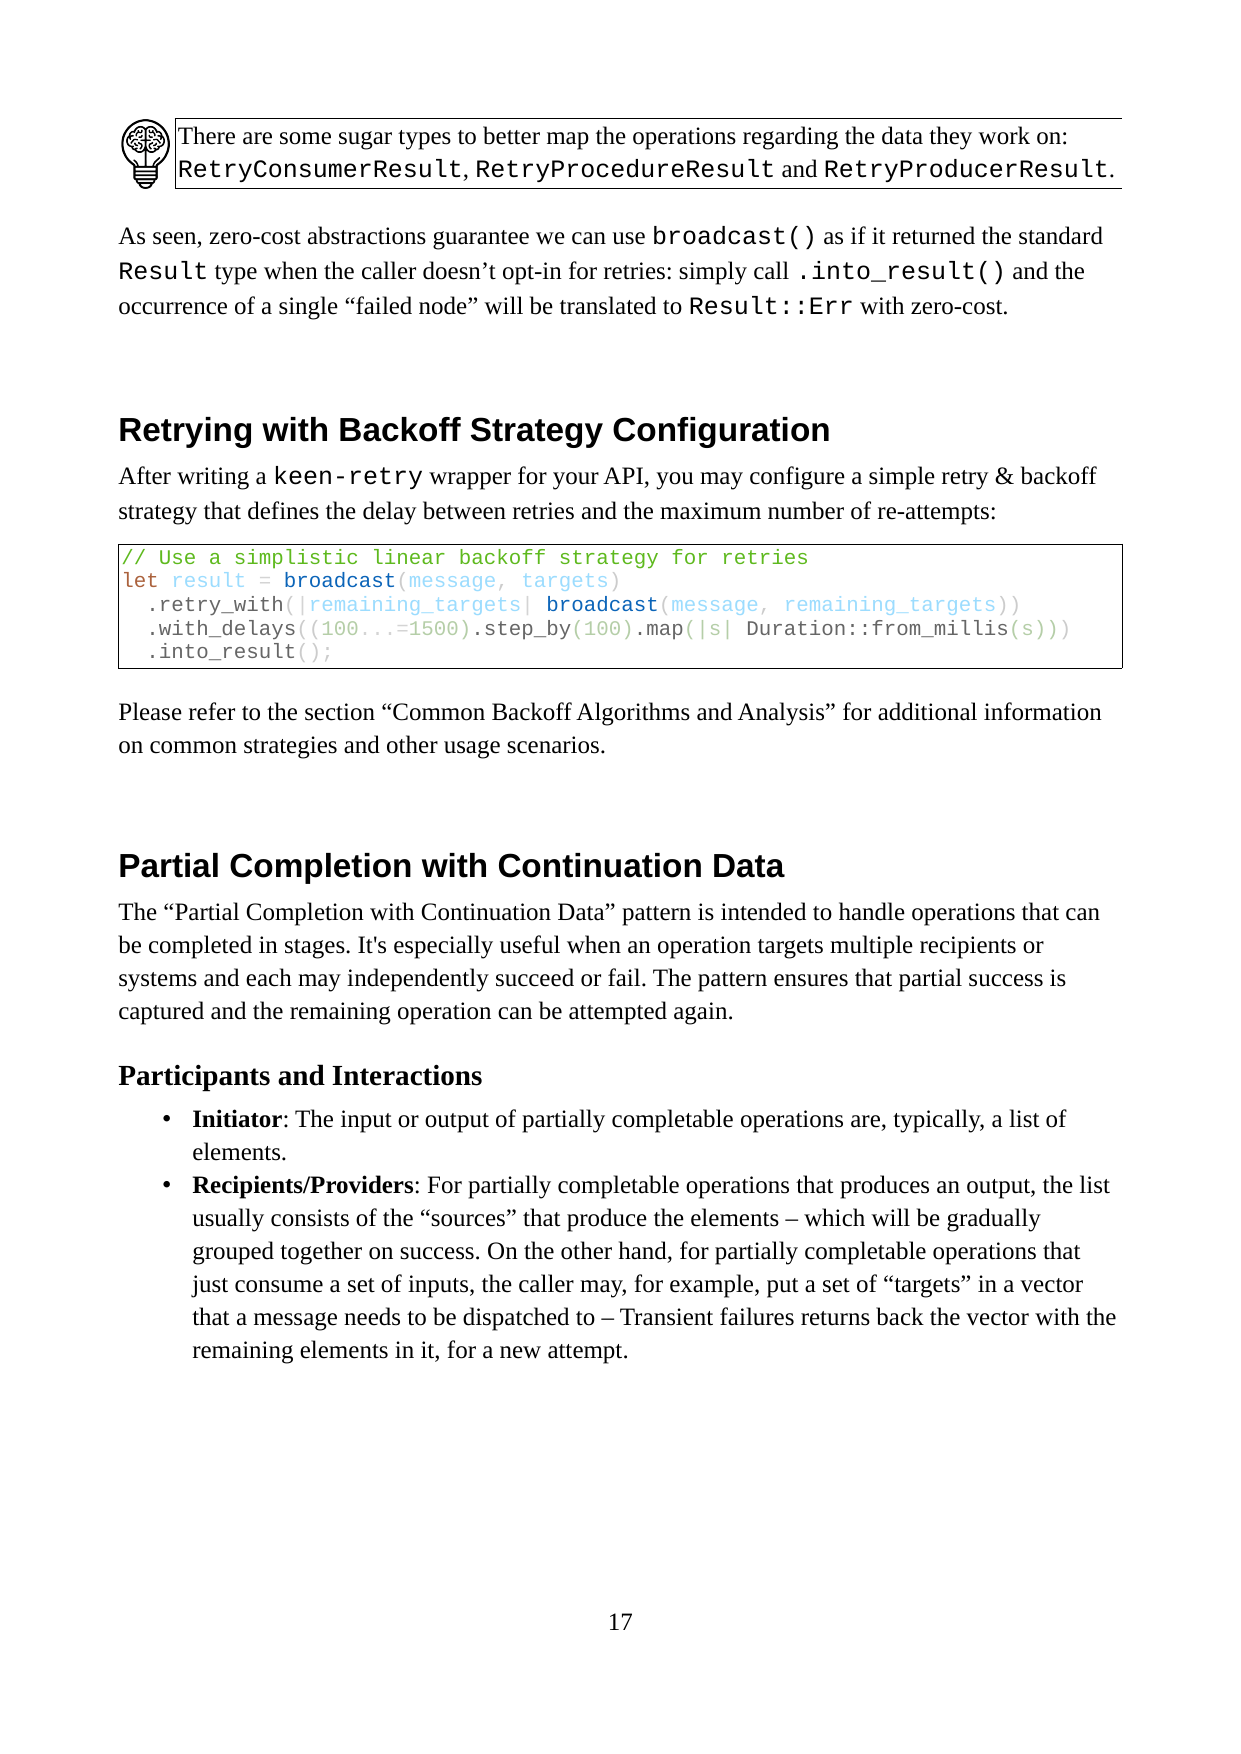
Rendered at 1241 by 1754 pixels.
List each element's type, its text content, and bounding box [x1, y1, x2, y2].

text .into_result(); [119, 638, 1122, 668]
text After writing a keen-retry wrapper for your API, you may configure a simple retry & backoff strategy that defines the delay between retries and the maximum number of re-attempts: [118, 461, 1122, 525]
subtitle Partial Completion with Continuation Data [118, 846, 1122, 884]
text Please refer to the section “Common Backoff Algorithms and Analysis” for additional information on common strategies and other usage scenarios. [118, 697, 1122, 758]
list Initiator: The input or output of partially completable operations are, typically, a list of elements. [162, 1104, 1122, 1166]
text The “Partial Completion with Continuation Data” pattern is intended to handle operations that can be completed in stages. It's especially useful when an operation targets multiple recipients or systems and each may independently succeed or fail. The pattern ensures that partial success is captured and the remaining operation can be attempted again. [118, 897, 1122, 1024]
subtitle Participants and Interactions [118, 1058, 1122, 1092]
picture [121, 119, 170, 189]
text let result = broadcast(message, targets) [119, 567, 1122, 591]
text .retry_with(|remaining_targets| broadcast(message, remaining_targets)) [119, 591, 1122, 614]
table_header There are some sugar types to better map the operations regarding the data they work on: RetryConsumerResult, RetryProcedureResult and RetryProducerResult. [176, 119, 1122, 188]
subtitle Retrying with Backoff Strategy Configuration [118, 410, 1122, 448]
text .with_delays((100...=1500).step_by(100).map(|s| Duration::from_millis(s))) [119, 614, 1122, 638]
text // Use a simplistic linear backoff strategy for retries [119, 545, 1122, 567]
text As seen, zero-cost abstractions guarantee we can use broadcast() as if it returned the standard Result type when the caller doesn’t opt-in for retries: simply call .into_result() and the occurrence of a single “failed node” will be translated to Result::Err with zero-cost. [118, 221, 1122, 322]
table_header [118, 118, 174, 192]
list Recipients/Providers: For partially completable operations that produces an output, the list usually consists of the “sources” that produce the elements – which will be gradually grouped together on success. On the other hand, for partially completable operations that just consume a set of inputs, the caller may, for example, put a set of “targets” in a vector that a message needs to be dispatched to – Transient failures returns back the vector with the remaining elements in it, for a new attempt. [162, 1170, 1122, 1364]
